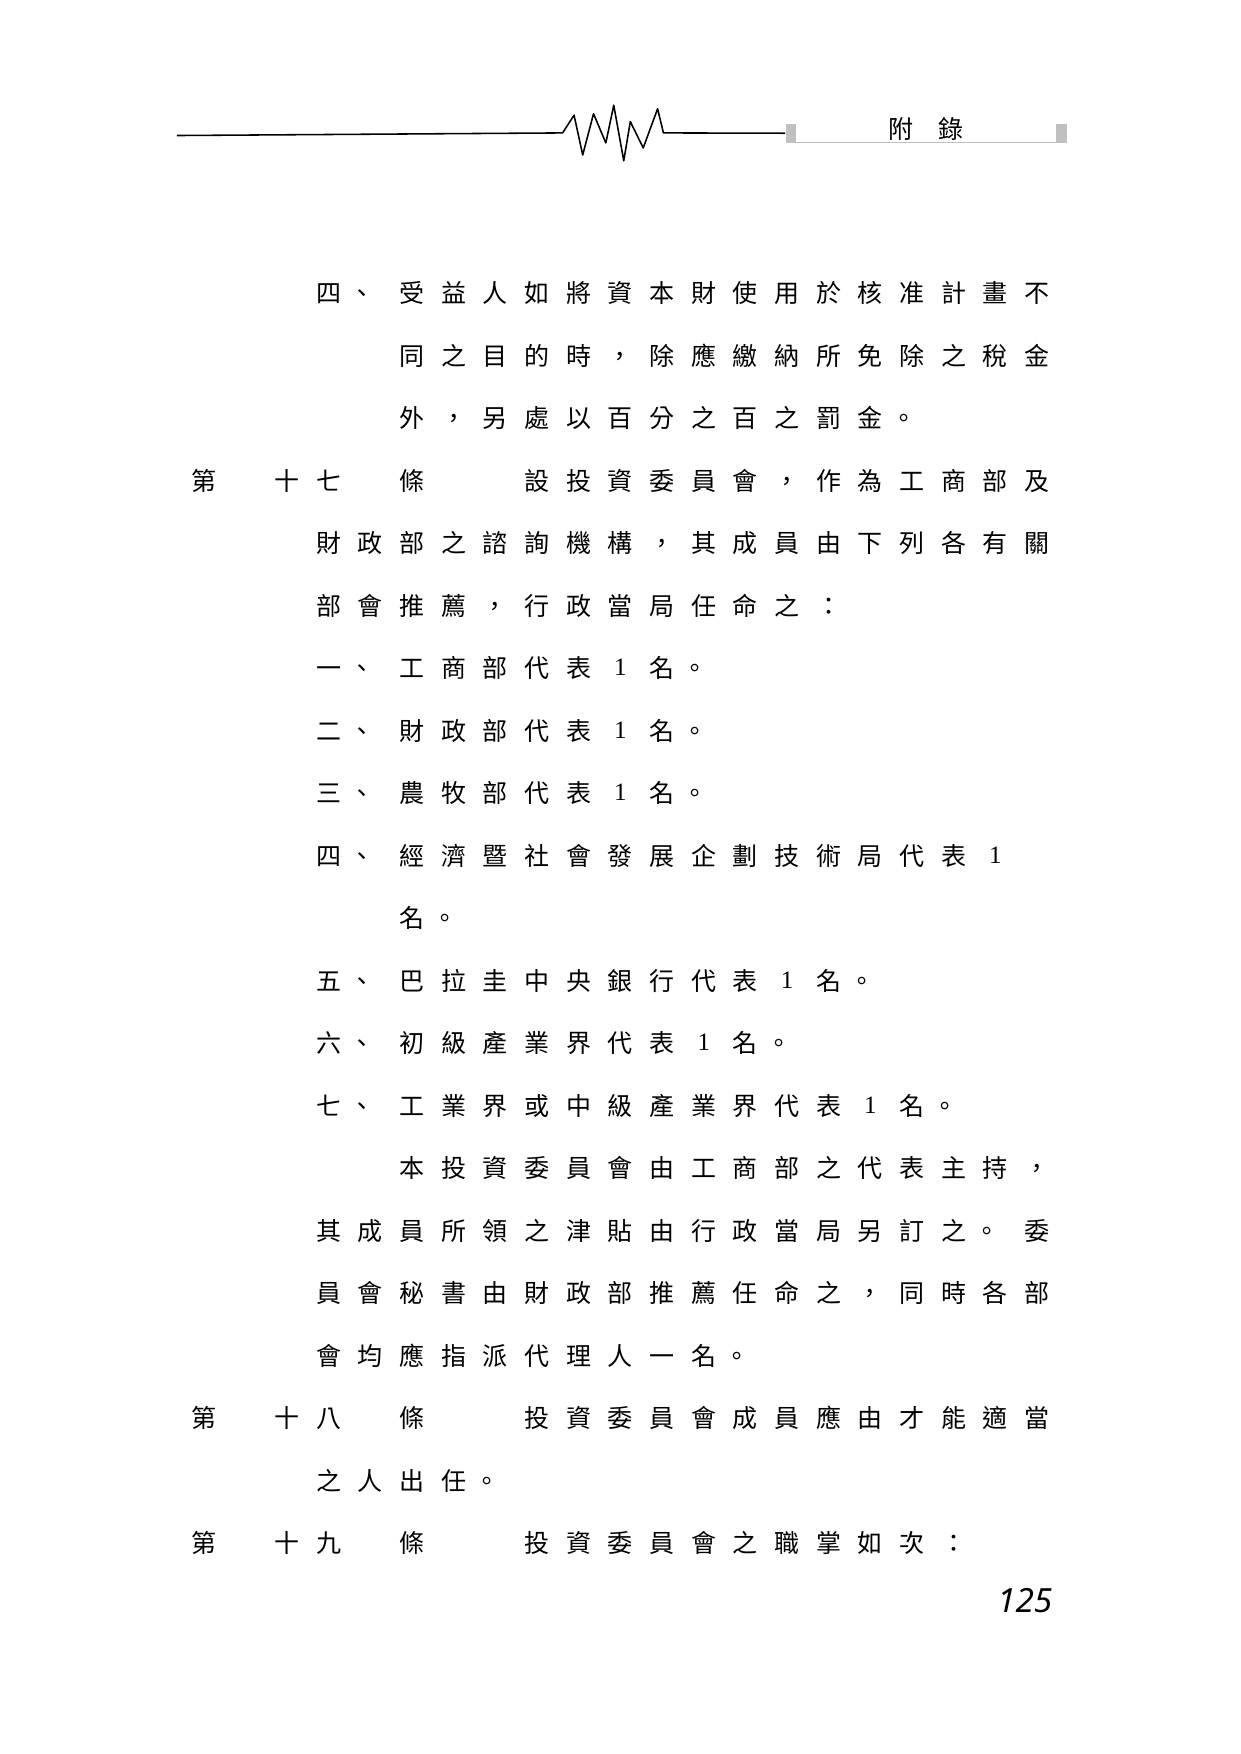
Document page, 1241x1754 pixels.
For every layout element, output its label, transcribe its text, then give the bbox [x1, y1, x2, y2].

text 第 十七 條 設投資委員會，作為工商部及財政部之諮詢機構，其成員由下列各有關部會推薦，行政當局任命之： [183, 438, 1058, 625]
text 本投資委員會由工商部之代表主持，其成員所領之津貼由行政當局另訂之。委員會秘書由財政部推薦任命之，同時各部會均應指派代理人一名。 [306, 1125, 1058, 1375]
text 七、工業界或中級產業界代表1名。 [305, 1063, 1058, 1125]
text 四、經濟暨社會發展企劃技術局代表1名。 [305, 813, 1058, 938]
text 一、工商部代表1名。 [305, 625, 1058, 688]
text 第 十八 條 投資委員會成員應由才能適當之人出任。 [183, 1375, 1058, 1500]
text 第 十九 條 投資委員會之職掌如次： [183, 1500, 1058, 1563]
text 四、受益人如將資本財使用於核准計畫不同之目的時，除應繳納所免除之稅金外，另處以百分之百之罰金。 [305, 250, 1058, 438]
text 三、農牧部代表1名。 [305, 750, 1058, 813]
text 二、財政部代表1名。 [305, 688, 1058, 750]
text 五、巴拉圭中央銀行代表1名。 [305, 938, 1058, 1000]
text 六、初級產業界代表1名。 [305, 1000, 1058, 1063]
